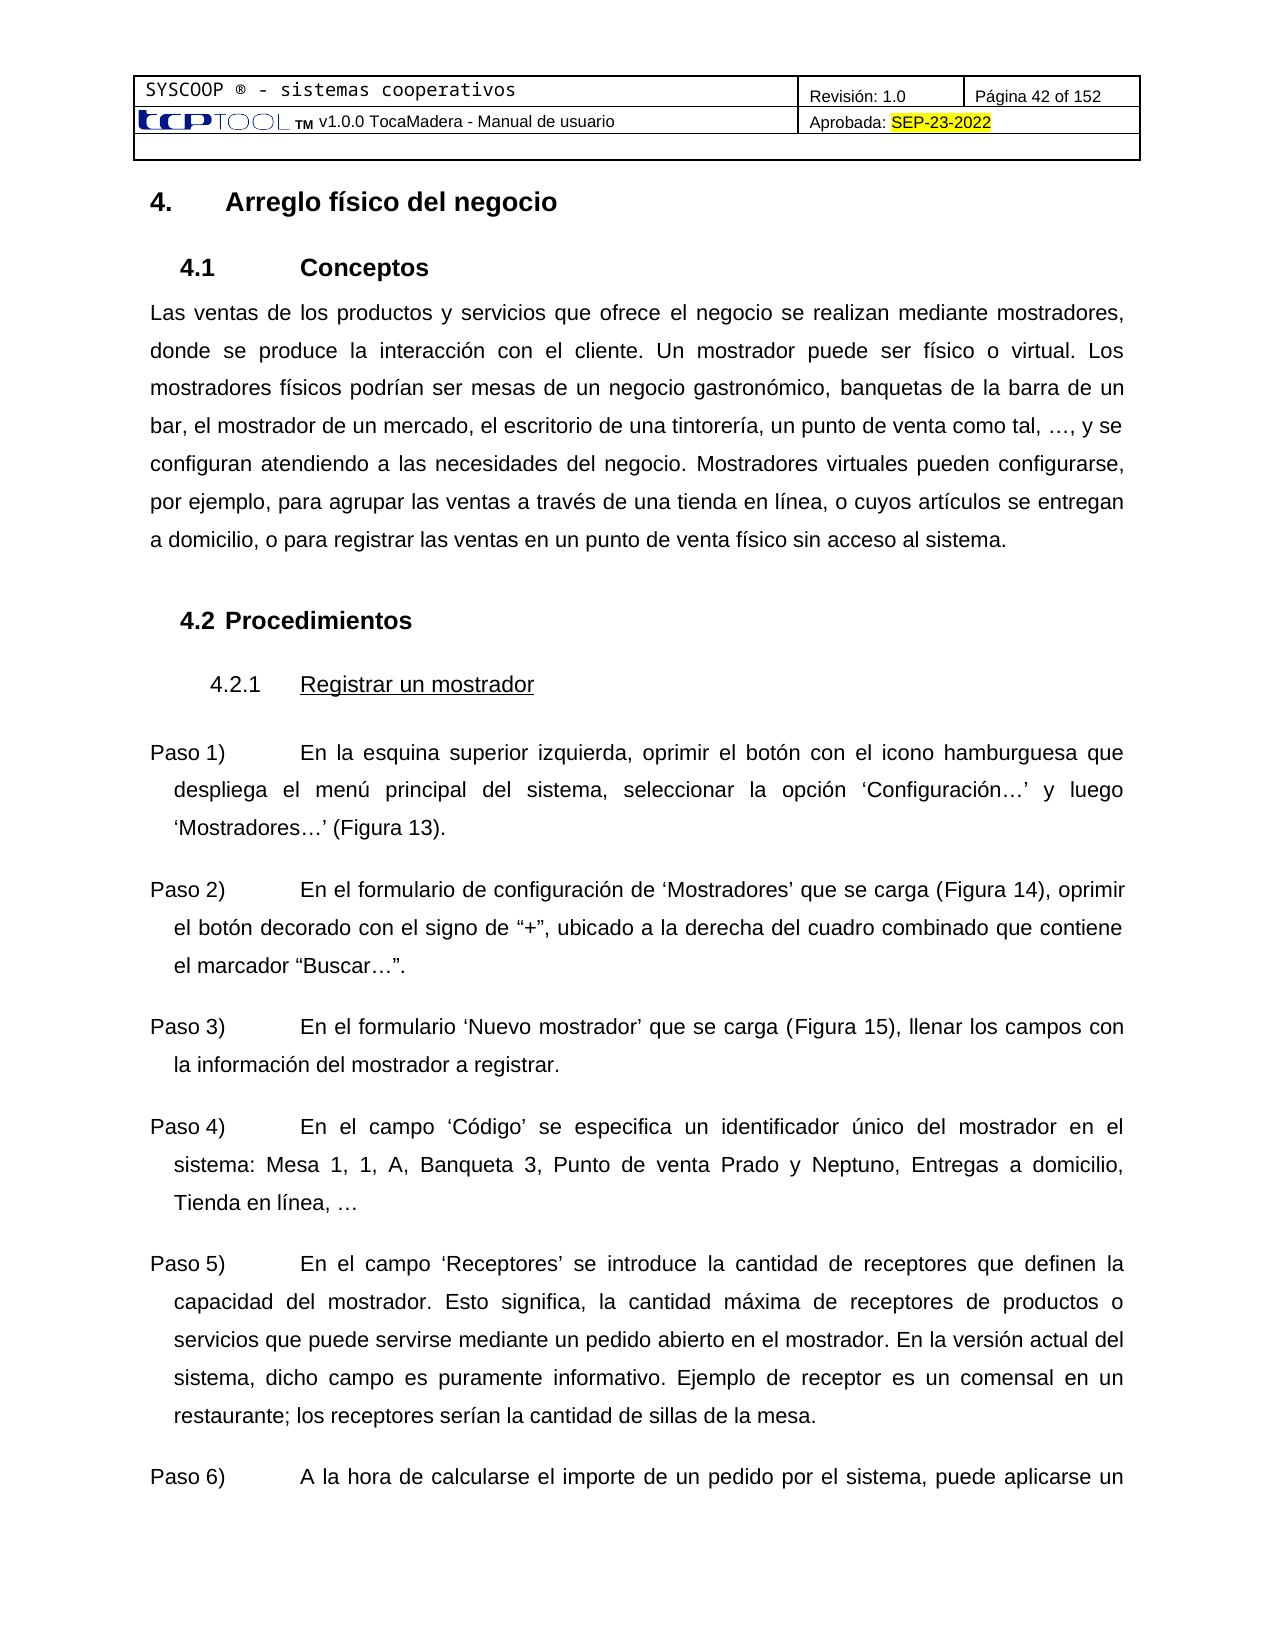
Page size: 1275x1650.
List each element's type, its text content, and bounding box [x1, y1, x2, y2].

picture [138, 110, 290, 130]
list En el campo ‘Receptores’ se introduce la cantidad de receptores que definen la capacidad del mostrador. Esto significa, la cantidad máxima de receptores de productos o servicios que puede servirse mediante un pedido abierto en el mostrador. En la versión actual del sistema, dicho campo es puramente informativo. Ejemplo de receptor es un comensal en un restaurante; los receptores serían la cantidad de sillas de la mesa. [150, 1251, 1125, 1428]
list En el formulario ‘Nuevo mostrador’ que se carga (Figura 15), llenar los campos con la información del mostrador a registrar. [150, 1014, 1125, 1077]
list En el formulario de configuración de ‘Mostradores’ que se carga (Figura 14), oprimir el botón decorado con el signo de “+”, ubicado a la derecha del cuadro combinado que contiene el marcador “Buscar…”. [150, 877, 1125, 978]
subtitle Arreglo físico del negocio [150, 186, 1125, 217]
subtitle Conceptos [180, 253, 1125, 282]
subtitle Registrar un mostrador [210, 671, 1125, 697]
subtitle Procedimientos [180, 606, 1125, 635]
text Las ventas de los productos y servicios que ofrece el negocio se realizan mediante mostradores, donde se produce la interacción con el cliente. Un mostrador puede ser físico o virtual. Los mostradores físicos podrían ser mesas de un negocio gastronómico, banquetas de la barra de un bar, el mostrador de un mercado, el escritorio de una tintorería, un punto de venta como tal, …, y se configuran atendiendo a las necesidades del negocio. Mostradores virtuales pueden configurarse, por ejemplo, para agrupar las ventas a través de una tienda en línea, o cuyos artículos se entregan a domicilio, o para registrar las ventas en un punto de venta físico sin acceso al sistema. [150, 300, 1125, 552]
list En el campo ‘Código’ se especifica un identificador único del mostrador en el sistema: Mesa 1, 1, A, Banqueta 3, Punto de venta Prado y Neptuno, Entregas a domicilio, Tienda en línea, … [150, 1114, 1125, 1215]
list En la esquina superior izquierda, oprimir el botón con el icono hamburguesa que despliega el menú principal del sistema, seleccionar la opción ‘Configuración…’ y luego ‘Mostradores…’ (Figura 13). [150, 739, 1125, 840]
list A la hora de calcularse el importe de un pedido por el sistema, puede aplicarse un [150, 1464, 1125, 1489]
